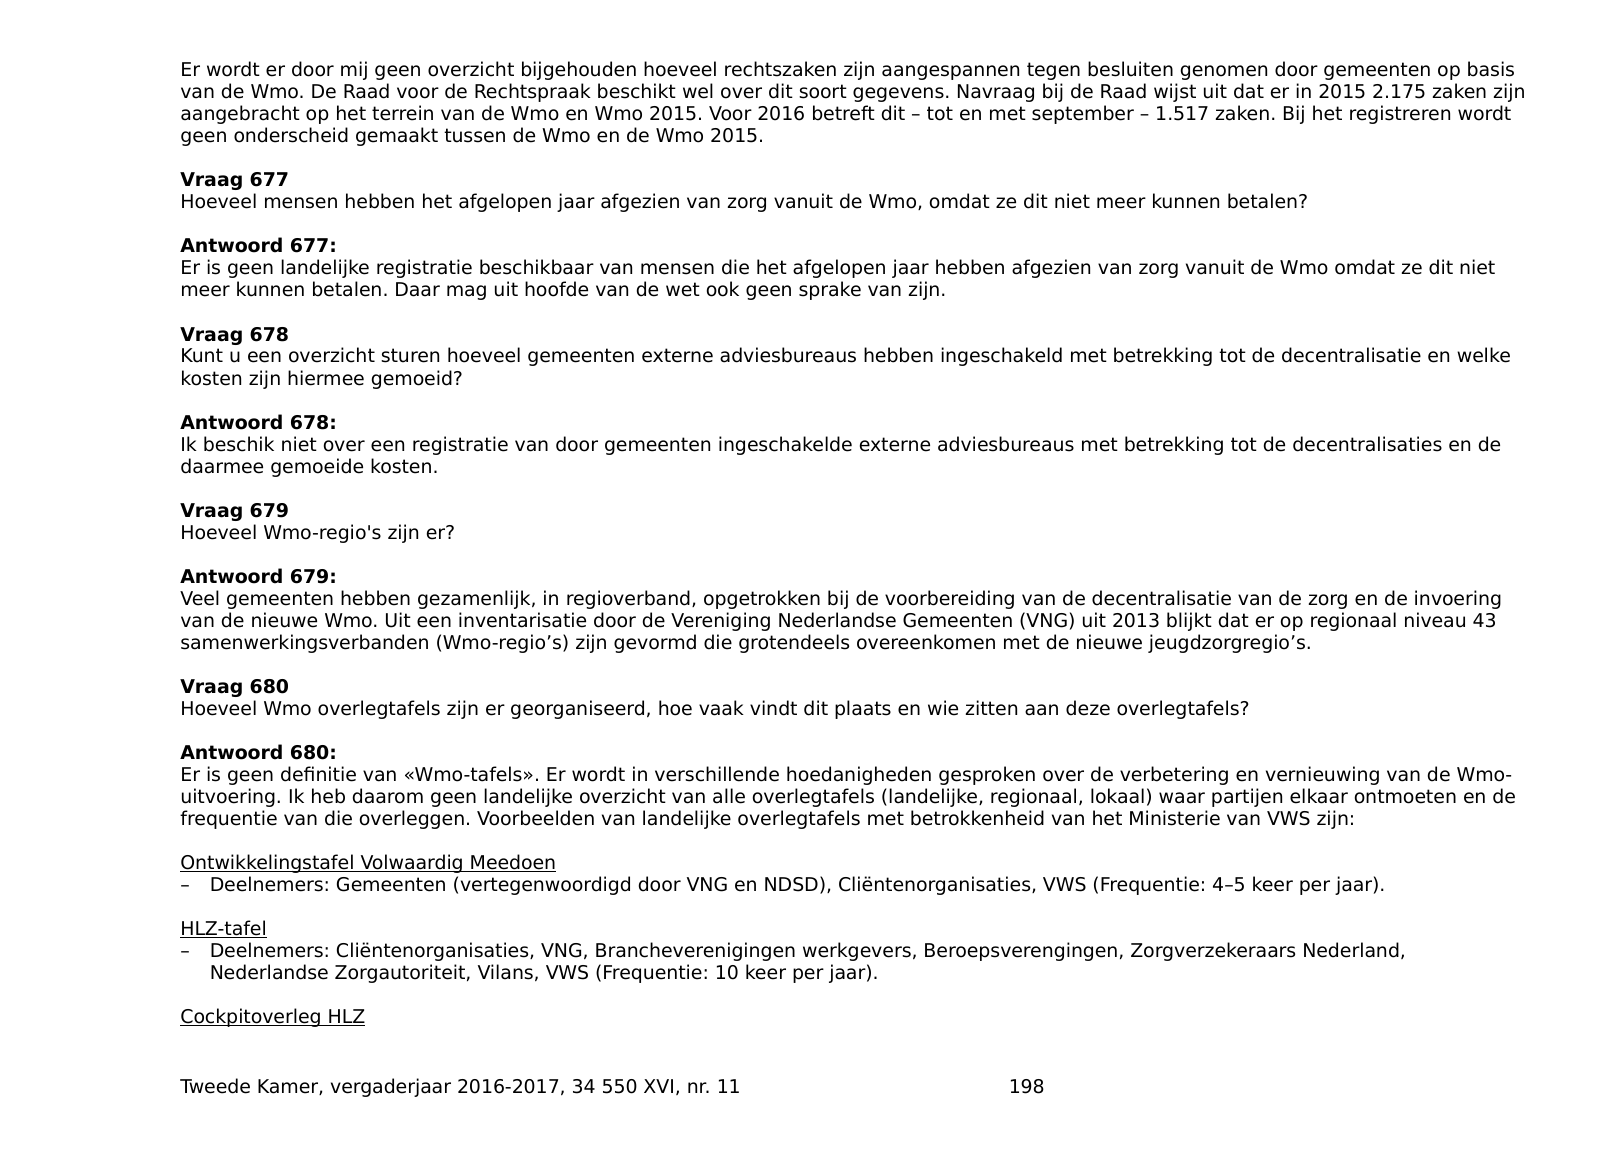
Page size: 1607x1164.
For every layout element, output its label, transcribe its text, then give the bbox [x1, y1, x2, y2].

text Er is geen landelijke registratie beschikbaar van mensen die het afgelopen jaar hebben afgezien van zorg vanuit de Wmo omdat ze dit niet meer kunnen betalen. Daar mag uit hoofde van de wet ook geen sprake van zijn. [180, 257, 1529, 301]
text Kunt u een overzicht sturen hoeveel gemeenten externe adviesbureaus hebben ingeschakeld met betrekking tot de decentralisatie en welke kosten zijn hiermee gemoeid? [180, 345, 1529, 389]
text Hoeveel Wmo-regio's zijn er? [180, 522, 1529, 544]
text Vraag 678 [180, 323, 1529, 345]
text Ik beschik niet over een registratie van door gemeenten ingeschakelde externe adviesbureaus met betrekking tot de decentralisaties en de daarmee gemoeide kosten. [180, 433, 1529, 477]
text Antwoord 678: [180, 412, 1529, 433]
text – Deelnemers: Cliëntenorganisaties, VNG, Brancheverenigingen werkgevers, Beroepsverengingen, Zorgverzekeraars Nederland, Nederlandse Zorgautoriteit, Vilans, VWS (Frequentie: 10 keer per jaar). [180, 940, 1529, 984]
text Veel gemeenten hebben gezamenlijk, in regioverband, opgetrokken bij de voorbereiding van de decentralisatie van de zorg en de invoering van de nieuwe Wmo. Uit een inventarisatie door de Vereniging Nederlandse Gemeenten (VNG) uit 2013 blijkt dat er op regionaal niveau 43 samenwerkingsverbanden (Wmo-regio’s) zijn gevormd die grotendeels overeenkomen met de nieuwe jeugdzorgregio’s. [180, 588, 1529, 654]
text Er is geen definitie van «Wmo-tafels». Er wordt in verschillende hoedanigheden gesproken over de verbetering en vernieuwing van de Wmo-uitvoering. Ik heb daarom geen landelijke overzicht van alle overlegtafels (landelijke, regionaal, lokaal) waar partijen elkaar ontmoeten en de frequentie van die overleggen. Voorbeelden van landelijke overlegtafels met betrokkenheid van het Ministerie van VWS zijn: [180, 764, 1529, 830]
text Er wordt er door mij geen overzicht bijgehouden hoeveel rechtszaken zijn aangespannen tegen besluiten genomen door gemeenten op basis van de Wmo. De Raad voor de Rechtspraak beschikt wel over dit soort gegevens. Navraag bij de Raad wijst uit dat er in 2015 2.175 zaken zijn aangebracht op het terrein van de Wmo en Wmo 2015. Voor 2016 betreft dit – tot en met september – 1.517 zaken. Bij het registreren wordt geen onderscheid gemaakt tussen de Wmo en de Wmo 2015. [180, 59, 1529, 147]
text Hoeveel Wmo overlegtafels zijn er georganiseerd, hoe vaak vindt dit plaats en wie zitten aan deze overlegtafels? [180, 698, 1529, 720]
text Vraag 680 [180, 676, 1529, 698]
text Hoeveel mensen hebben het afgelopen jaar afgezien van zorg vanuit de Wmo, omdat ze dit niet meer kunnen betalen? [180, 191, 1529, 213]
text Vraag 679 [180, 500, 1529, 522]
text Antwoord 680: [180, 742, 1529, 764]
text Ontwikkelingstafel Volwaardig Meedoen [180, 852, 1529, 874]
text HLZ-tafel [180, 918, 1529, 940]
text – Deelnemers: Gemeenten (vertegenwoordigd door VNG en NDSD), Cliëntenorganisaties, VWS (Frequentie: 4–5 keer per jaar). [180, 874, 1529, 896]
text Vraag 677 [180, 169, 1529, 191]
text Cockpitoverleg HLZ [180, 1006, 1529, 1028]
text Antwoord 677: [180, 235, 1529, 257]
text Antwoord 679: [180, 566, 1529, 588]
